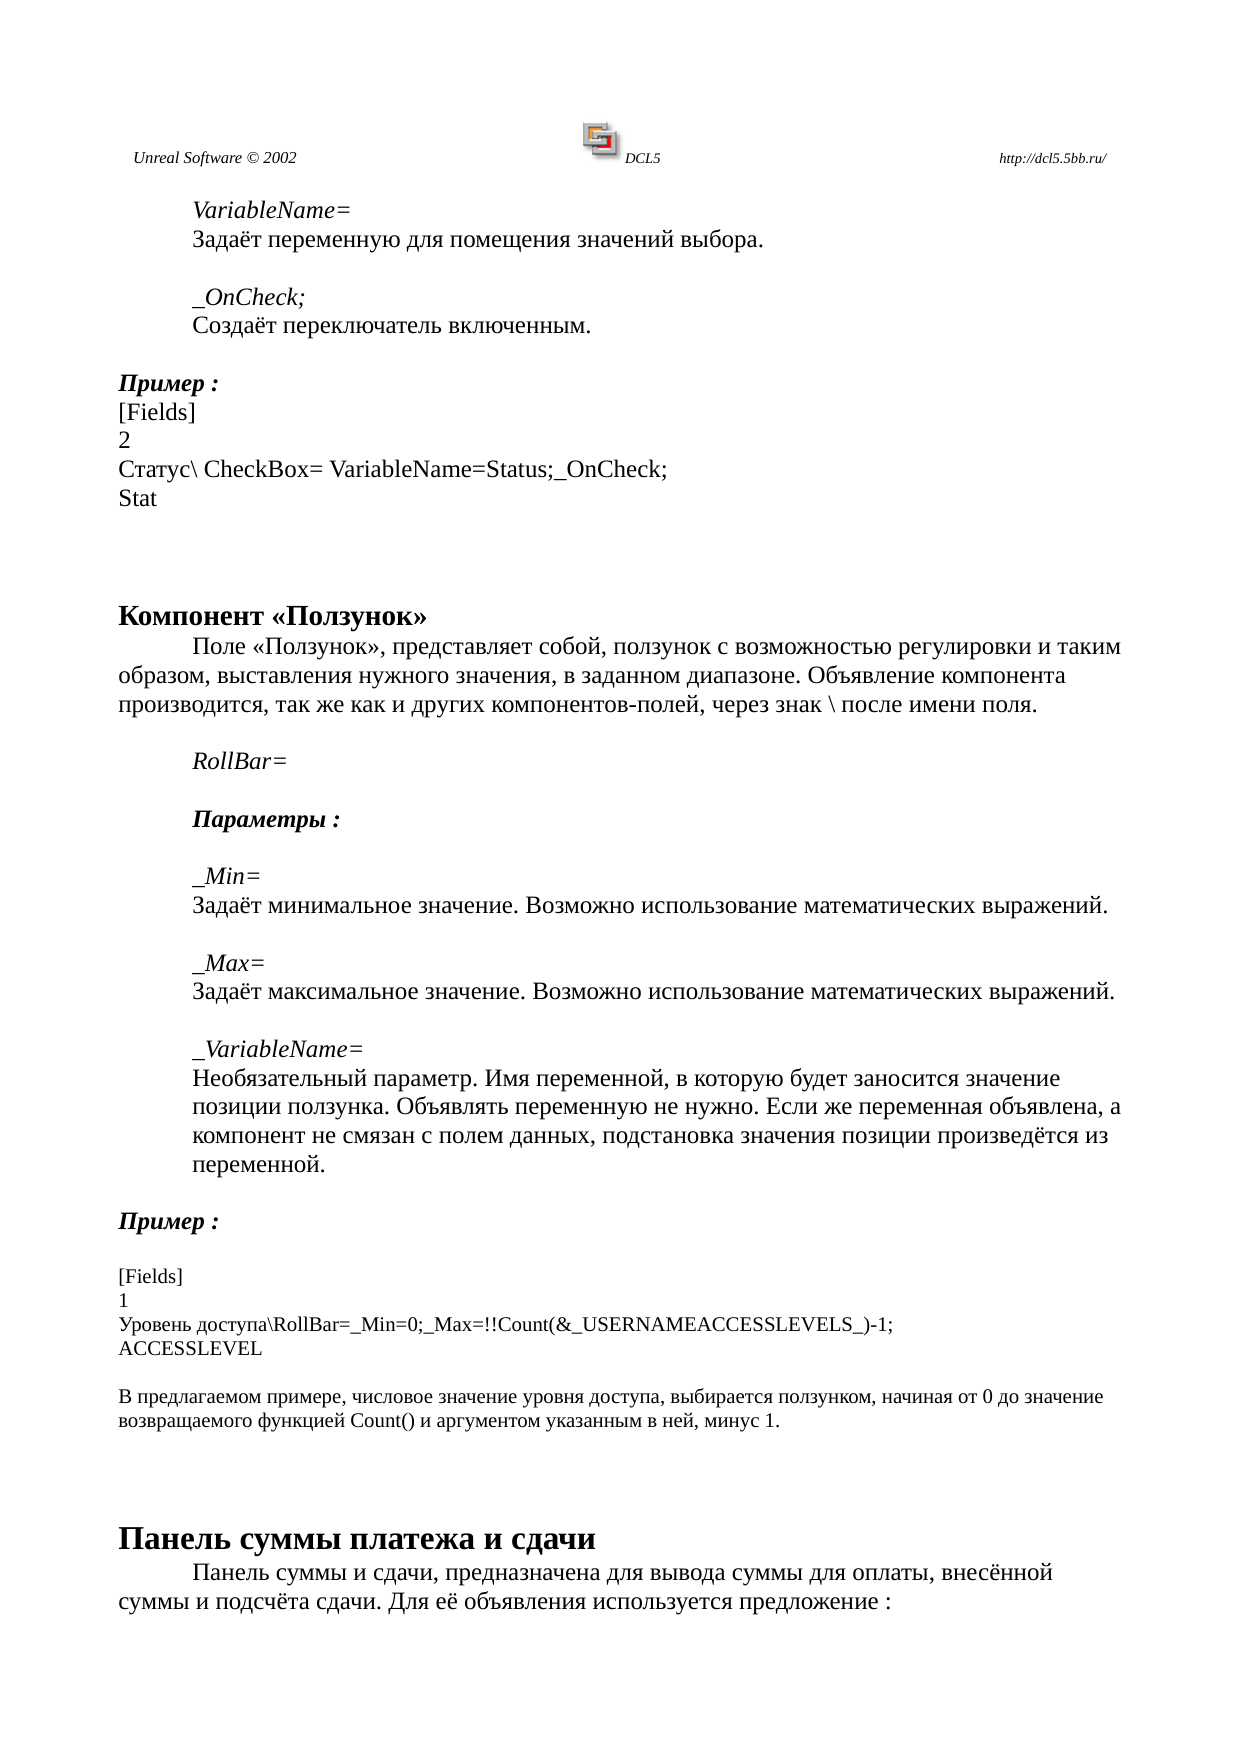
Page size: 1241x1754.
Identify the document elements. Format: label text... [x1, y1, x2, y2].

text VariableName= [118, 195, 1122, 224]
text RollBar= [118, 746, 1122, 775]
text Панель суммы платежа и сдачи [118, 1519, 1122, 1557]
text ACCESSLEVEL [118, 1336, 1122, 1360]
text Задаёт минимальное значение. Возможно использование математических выражений. [118, 890, 1122, 919]
text Поле «Ползунок», представляет собой, ползунок с возможностью регулировки и таким образом, выставления нужного значения, в заданном диапазоне. Объявление компонента производится, так же как и других компонентов-полей, через знак \ после имени поля. [118, 631, 1122, 718]
text Stat [118, 483, 1122, 512]
text 2 [118, 425, 1122, 454]
text _OnCheck; [118, 282, 1122, 310]
text Уровень доступа\RollBar=_Min=0;_Max=!!Count(&_USERNAMEACCESSLEVELS_)-1; [118, 1312, 1122, 1336]
text Компонент «Ползунок» [118, 598, 1122, 631]
text В предлагаемом примере, числовое значение уровня доступа, выбирается ползунком, начиная от 0 до значение возвращаемого функцией Count() и аргументом указанным в ней, минус 1. [118, 1384, 1122, 1432]
text _Max= [118, 948, 1122, 976]
text Пример : [118, 368, 1122, 397]
text Статус\ CheckBox= VariableName=Status;_OnCheck; [118, 454, 1122, 483]
text Задаёт переменную для помещения значений выбора. [118, 224, 1122, 253]
text [Fields] [118, 397, 1122, 425]
text 1 [118, 1288, 1122, 1312]
text Задаёт максимальное значение. Возможно использование математических выражений. [118, 976, 1122, 1005]
text [Fields] [118, 1264, 1122, 1288]
text Панель суммы и сдачи, предназначена для вывода суммы для оплаты, внесённой суммы и подсчёта сдачи. Для её объявления используется предложение : [118, 1557, 1122, 1614]
text _Min= [118, 861, 1122, 890]
text _VariableName= [118, 1034, 1122, 1063]
text Создаёт переключатель включенным. [118, 310, 1122, 339]
picture [579, 118, 625, 164]
text Пример : [118, 1206, 1122, 1235]
text Необязательный параметр. Имя переменной, в которую будет заносится значение позиции ползунка. Объявлять переменную не нужно. Если же переменная объявлена, а компонент не смязан с полем данных, подстановка значения позиции произведётся из переменной. [118, 1063, 1122, 1178]
text Параметры : [118, 804, 1122, 833]
